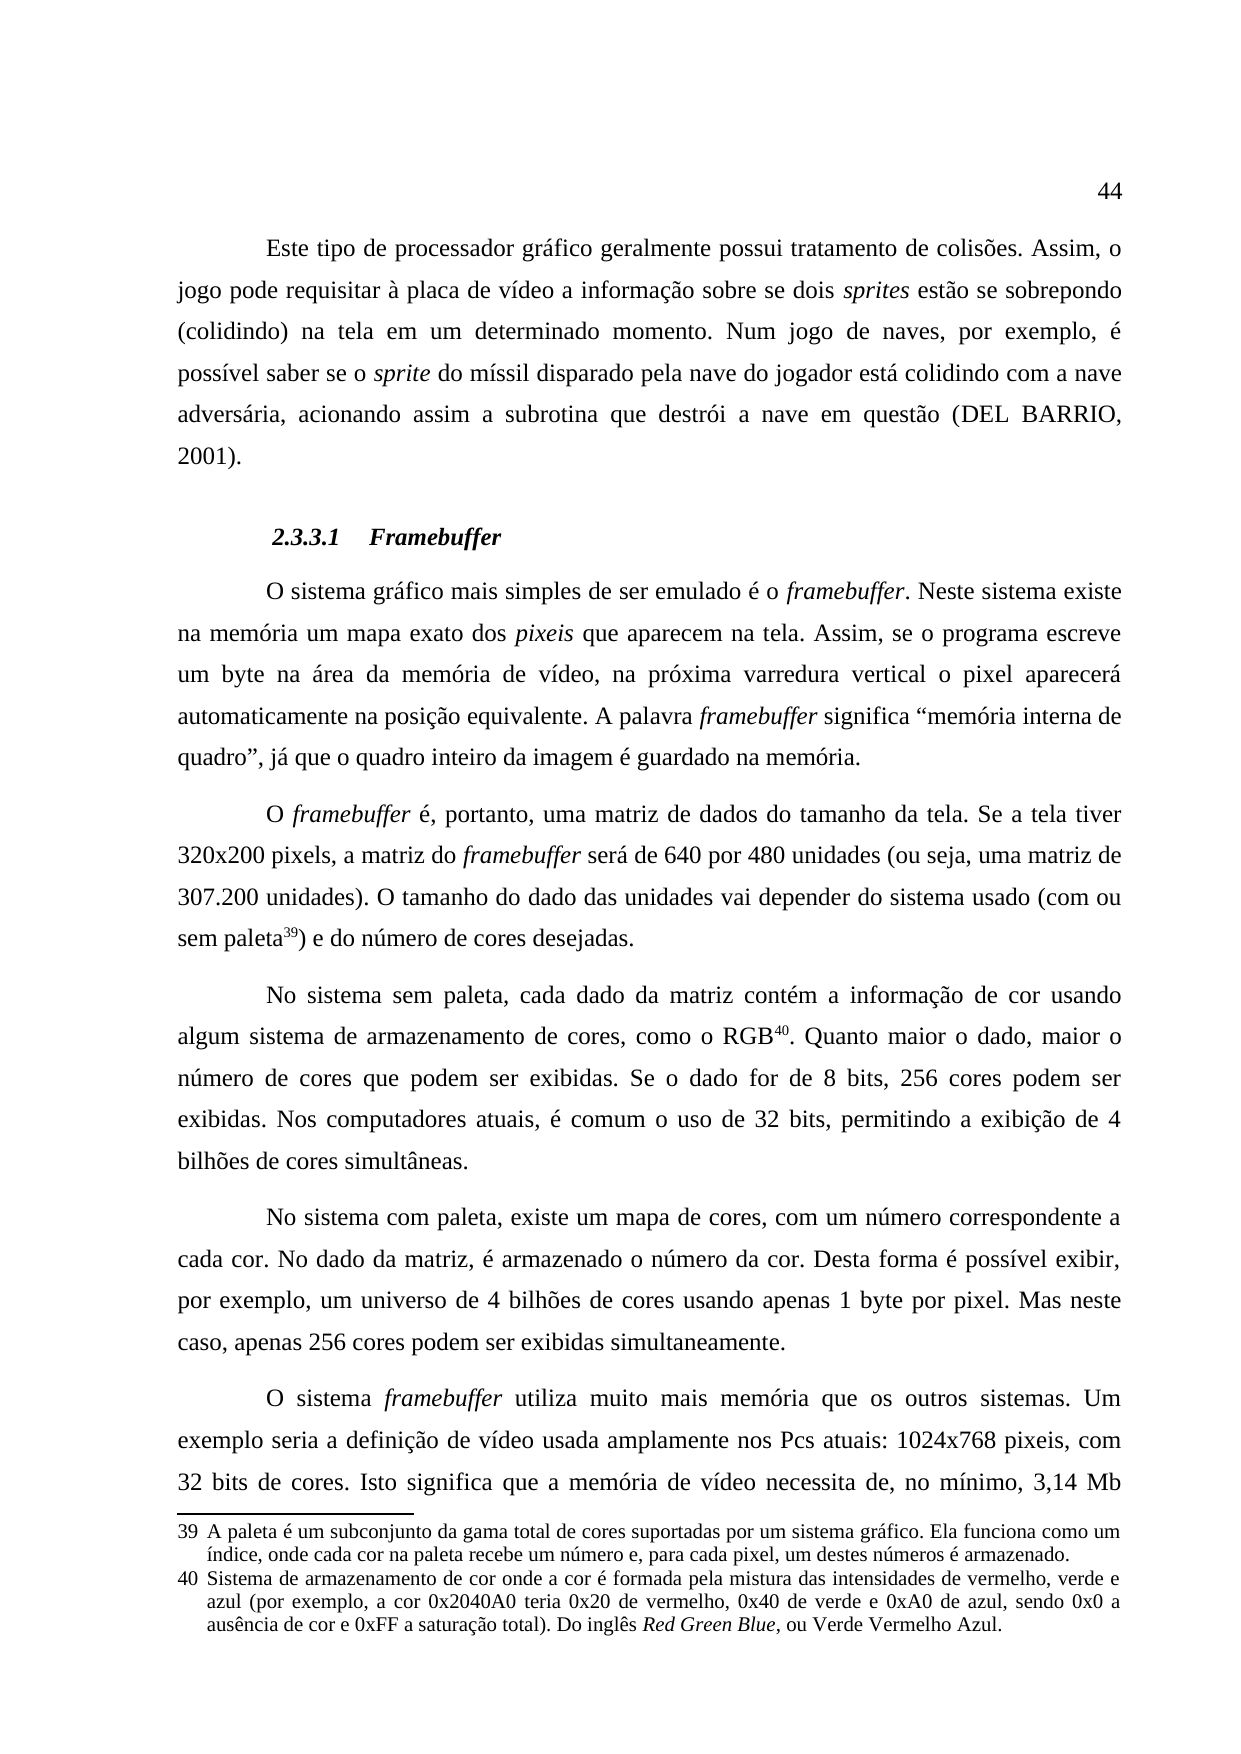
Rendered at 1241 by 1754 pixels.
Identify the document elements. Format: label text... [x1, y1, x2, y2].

text Este tipo de processador gráfico geralmente possui tratamento de colisões. Assim, o jogo pode requisitar à placa de vídeo a informação sobre se dois sprites estão se sobrepondo (colidindo) na tela em um determinado momento. Num jogo de naves, por exemplo, é possível saber se o sprite do míssil disparado pela nave do jogador está colidindo com a nave adversária, acionando assim a subrotina que destrói a nave em questão (DEL BARRIO, 2001). [177, 234, 1122, 470]
text Sistema de armazenamento de cor onde a cor é formada pela mistura das intensidades de vermelho, verde e azul (por exemplo, a cor 0x2040A0 teria 0x20 de vermelho, 0x40 de verde e 0xA0 de azul, sendo 0x0 a ausência de cor e 0xFF a saturação total). Do inglês Red Green Blue, ou Verde Vermelho Azul. [177, 1566, 1122, 1636]
text O framebuffer é, portanto, uma matriz de dados do tamanho da tela. Se a tela tiver 320x200 pixels, a matriz do framebuffer será de 640 por 480 unidades (ou seja, uma matriz de 307.200 unidades). O tamanho do dado das unidades vai depender do sistema usado (com ou sem paleta) e do número de cores desejadas. [177, 800, 1122, 952]
text O sistema gráfico mais simples de ser emulado é o framebuffer. Neste sistema existe na memória um mapa exato dos pixeis que aparecem na tela. Assim, se o programa escreve um byte na área da memória de vídeo, na próxima varredura vertical o pixel aparecerá automaticamente na posição equivalente. A palavra framebuffer significa “memória interna de quadro”, já que o quadro inteiro da imagem é guardado na memória. [177, 577, 1122, 771]
subtitle Framebuffer [177, 523, 1122, 551]
text No sistema com paleta, existe um mapa de cores, com um número correspondente a cada cor. No dado da matriz, é armazenado o número da cor. Desta forma é possível exibir, por exemplo, um universo de 4 bilhões de cores usando apenas 1 byte por pixel. Mas neste caso, apenas 256 cores podem ser exibidas simultaneamente. [177, 1203, 1122, 1356]
text A paleta é um subconjunto da gama total de cores suportadas por um sistema gráfico. Ela funciona como um índice, onde cada cor na paleta recebe um número e, para cada pixel, um destes números é armazenado. [177, 1520, 1122, 1566]
text O sistema framebuffer utiliza muito mais memória que os outros sistemas. Um exemplo seria a definição de vídeo usada amplamente nos Pcs atuais: 1024x768 pixeis, com 32 bits de cores. Isto significa que a memória de vídeo necessita de, no mínimo, 3,14 Mb [177, 1384, 1122, 1495]
text No sistema sem paleta, cada dado da matriz contém a informação de cor usando algum sistema de armazenamento de cores, como o RGB. Quanto maior o dado, maior o número de cores que podem ser exibidas. Se o dado for de 8 bits, 256 cores podem ser exibidas. Nos computadores atuais, é comum o uso de 32 bits, permitindo a exibição de 4 bilhões de cores simultâneas. [177, 981, 1122, 1175]
